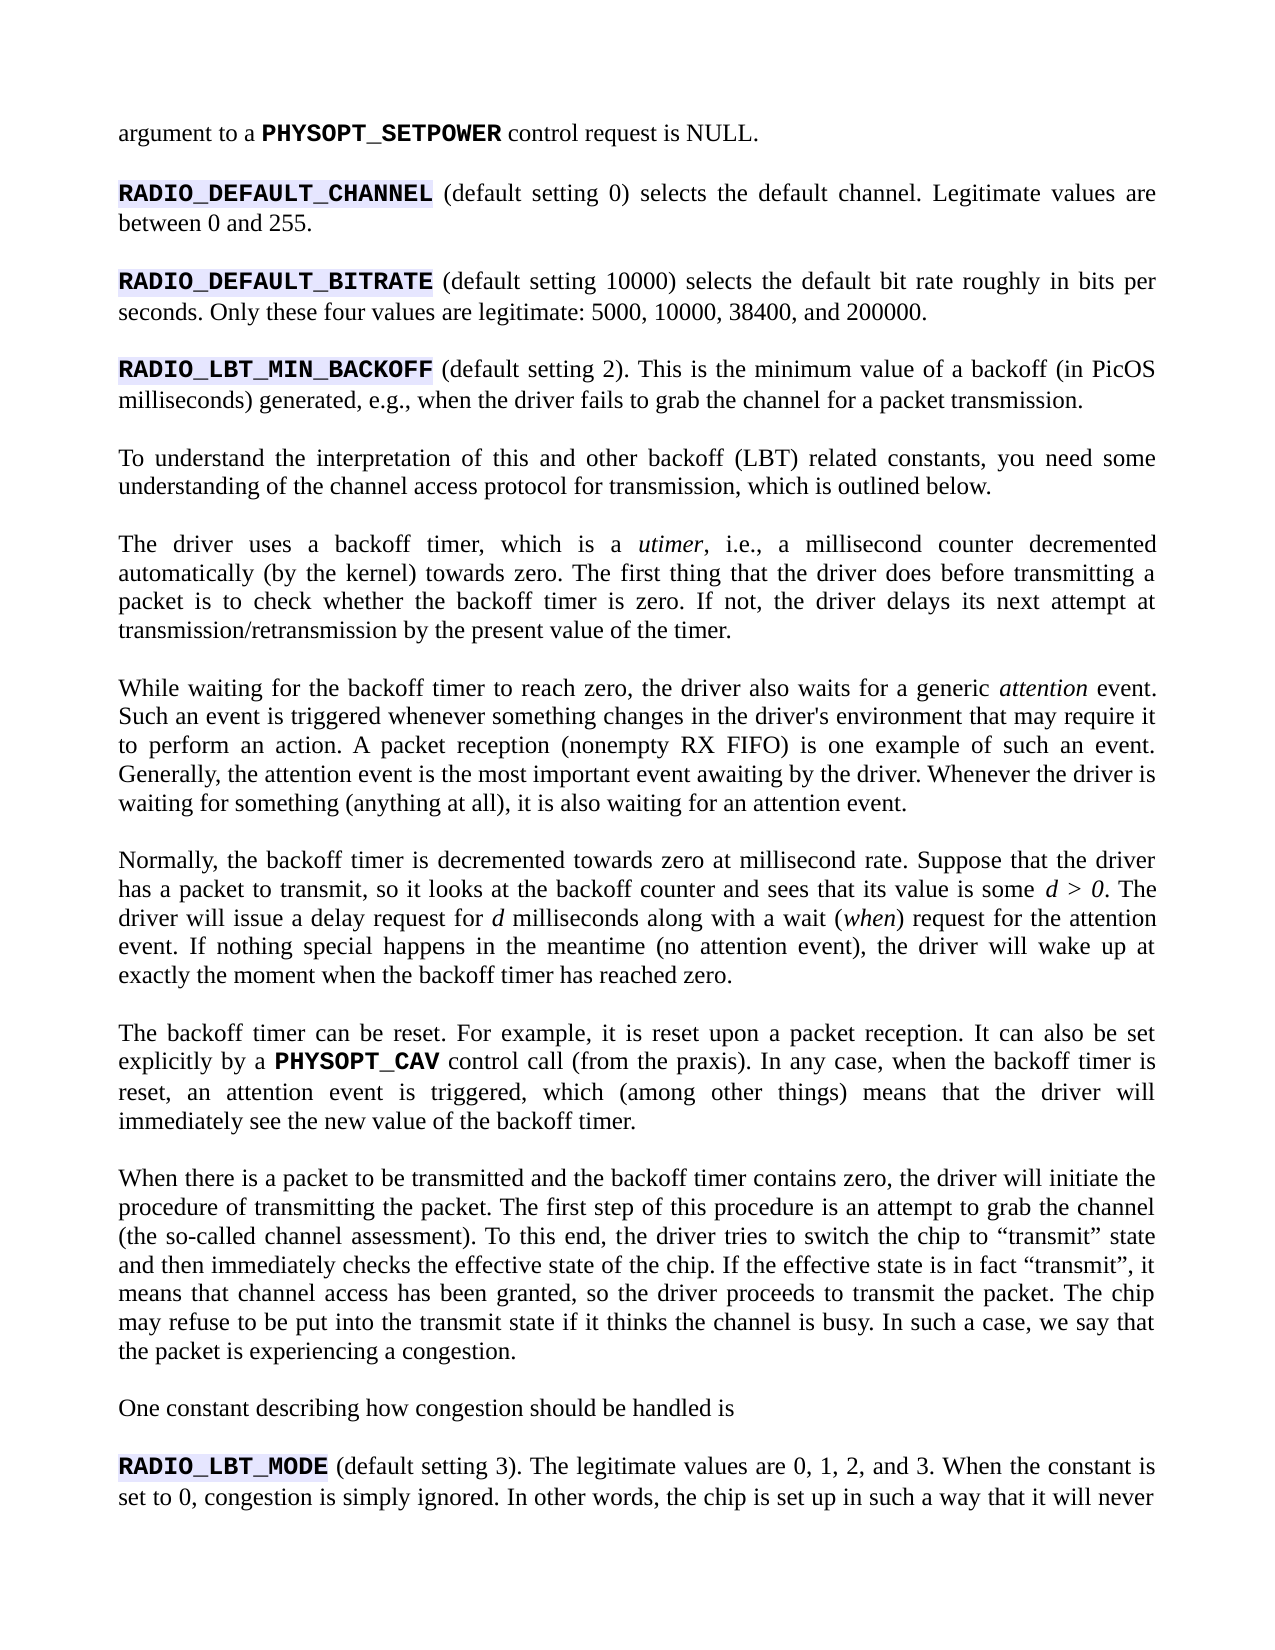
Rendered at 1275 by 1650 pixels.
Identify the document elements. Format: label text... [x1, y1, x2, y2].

text The backoff timer can be reset. For example, it is reset upon a packet reception. It can also be set explicitly by a PHYSOPT_CAV control call (from the praxis). In any case, when the backoff timer is reset, an attention event is triggered, which (among other things) means that the driver will immediately see the new value of the backoff timer. [118, 1018, 1157, 1135]
text RADIO_DEFAULT_CHANNEL (default setting 0) selects the default channel. Legitimate values are between 0 and 255. [118, 178, 1157, 237]
text While waiting for the backoff timer to reach zero, the driver also waits for a generic attention event. Such an event is triggered whenever something changes in the driver's environment that may require it to perform an action. A packet reception (nonempty RX FIFO) is one example of such an event. Generally, the attention event is the most important event awaiting by the driver. Whenever the driver is waiting for something (anything at all), it is also waiting for an attention event. [118, 673, 1157, 816]
text argument to a PHYSOPT_SETPOWER control request is NULL. [118, 118, 1157, 149]
text RADIO_LBT_MIN_BACKOFF (default setting 2). This is the minimum value of a backoff (in PicOS milliseconds) generated, e.g., when the driver fails to grab the channel for a packet transmission. [118, 354, 1157, 414]
text When there is a packet to be transmitted and the backoff timer contains zero, the driver will initiate the procedure of transmitting the packet. The first step of this procedure is an attempt to grab the channel (the so-called channel assessment). To this end, the driver tries to switch the chip to “transmit” state and then immediately checks the effective state of the chip. If the effective state is in fact “transmit”, it means that channel access has been granted, so the driver proceeds to transmit the packet. The chip may refuse to be put into the transmit state if it thinks the channel is busy. In such a case, we say that the packet is experiencing a congestion. [118, 1163, 1157, 1365]
text Normally, the backoff timer is decremented towards zero at millisecond rate. Suppose that the driver has a packet to transmit, so it looks at the backoff counter and sees that its value is some d > 0. The driver will issue a delay request for d milliseconds along with a wait (when) request for the attention event. If nothing special happens in the meantime (no attention event), the driver will wake up at exactly the moment when the backoff timer has reached zero. [118, 845, 1157, 989]
text The driver uses a backoff timer, which is a utimer, i.e., a millisecond counter decremented automatically (by the kernel) towards zero. The first thing that the driver does before transmitting a packet is to check whether the backoff timer is zero. If not, the driver delays its next attempt at transmission/retransmission by the present value of the timer. [118, 529, 1157, 644]
text RADIO_DEFAULT_BITRATE (default setting 10000) selects the default bit rate roughly in bits per seconds. Only these four values are legitimate: 5000, 10000, 38400, and 200000. [118, 266, 1157, 326]
text To understand the interpretation of this and other backoff (LBT) related constants, you need some understanding of the channel access protocol for transmission, which is outlined below. [118, 443, 1157, 500]
text One constant describing how congestion should be handled is [118, 1393, 1157, 1422]
text RADIO_LBT_MODE (default setting 3). The legitimate values are 0, 1, 2, and 3. When the constant is set to 0, congestion is simply ignored. In other words, the chip is set up in such a way that it will never [118, 1451, 1157, 1511]
